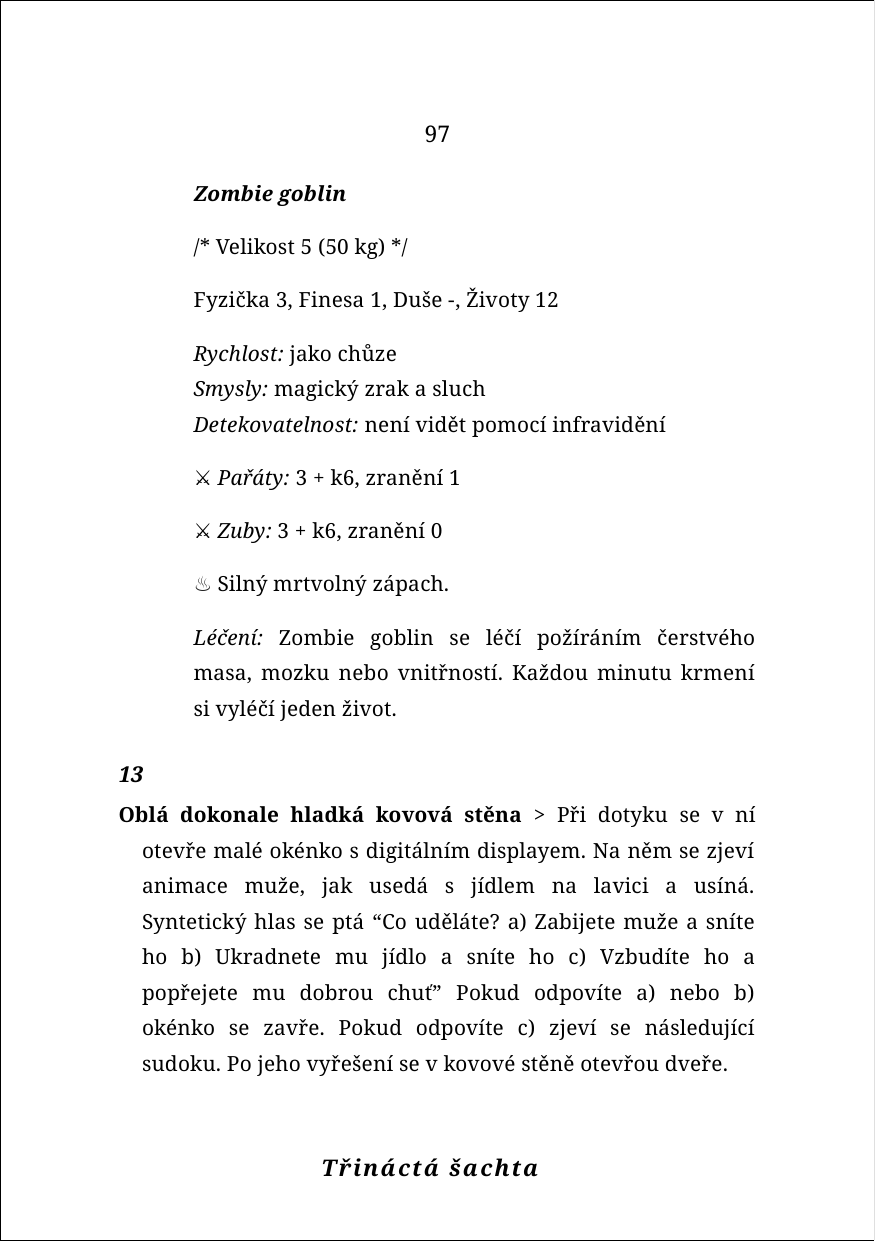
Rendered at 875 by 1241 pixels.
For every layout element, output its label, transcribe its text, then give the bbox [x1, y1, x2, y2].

list Zombie goblin [156, 179, 756, 207]
list Detekovatelnost: není vidět pomocí infravidění [156, 410, 756, 438]
list Smysly: magický zrak a sluch [156, 374, 756, 403]
list Rychlost: jako chůze [156, 339, 756, 367]
list ⚔ Pařáty: 3 + k6, zranění 1 [156, 463, 756, 491]
list Léčení: Zombie goblin se léčí požíráním čerstvého masa, mozku nebo vnitřností. Každou minutu krmení si vyléčí jeden život. [156, 623, 756, 722]
text Oblá dokonale hladká kovová stěna > Při dotyku se v ní otevře malé okénko s digitálním displayem. Na něm se zjeví animace muže, jak usedá s jídlem na lavici a usíná. Syntetický hlas se ptá “Co uděláte? a) Zabijete muže a sníte ho b) Ukradnete mu jídlo a sníte ho c) Vzbudíte ho a popřejete mu dobrou chuť” Pokud odpovíte a) nebo b) okénko se zavře. Pokud odpovíte c) zjeví se následující sudoku. Po jeho vyřešení se v kovové stěně otevřou dveře. [118, 800, 756, 1077]
list /* Velikost 5 (50 kg) */ [156, 232, 756, 261]
list ⚔ Zuby: 3 + k6, zranění 0 [156, 516, 756, 544]
subtitle 13 [118, 759, 756, 788]
list Fyzička 3, Finesa 1, Duše -, Životy 12 [156, 285, 756, 314]
list ♨ Silný mrtvolný zápach. [156, 569, 756, 598]
